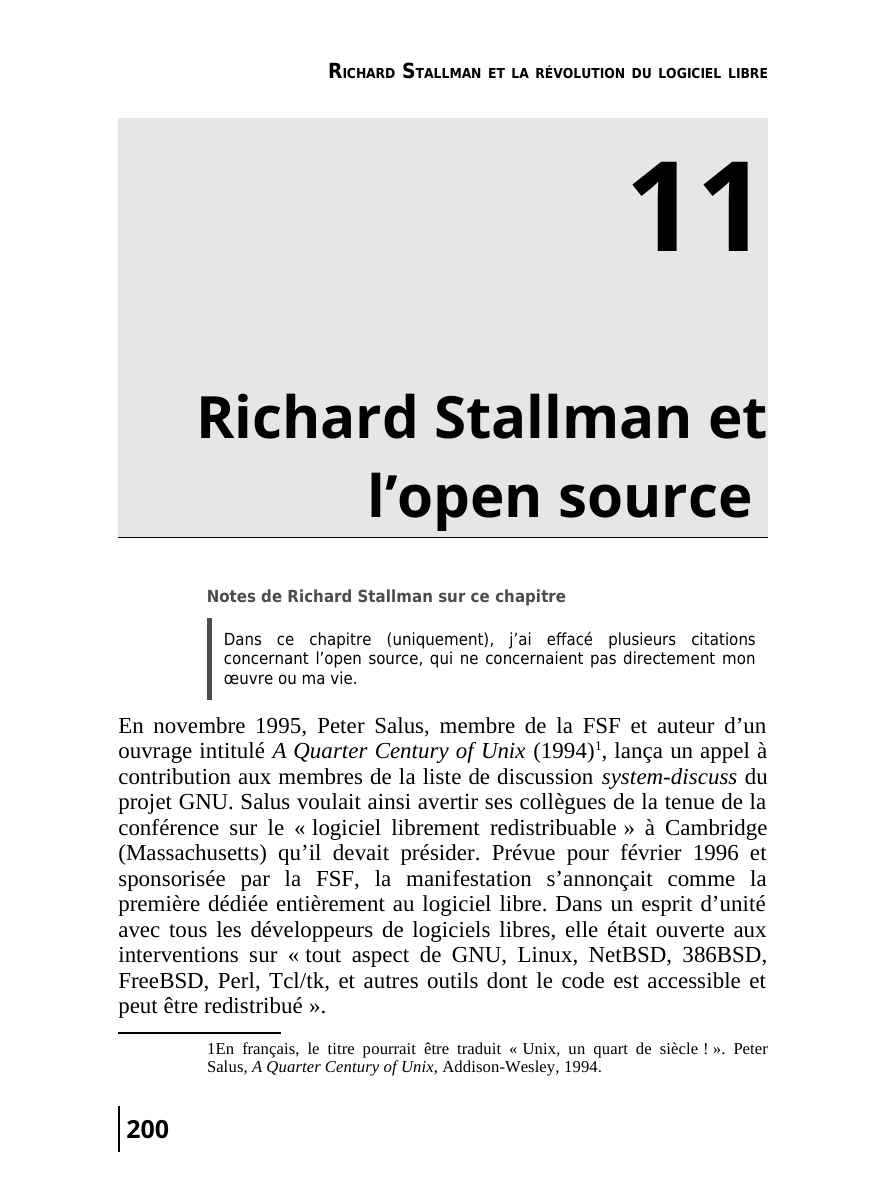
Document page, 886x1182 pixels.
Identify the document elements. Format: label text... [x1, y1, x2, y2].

text En novembre 1995, Peter Salus, membre de la FSF et auteur d’un ouvrage intitulé A Quarter Century of Unix (1994), lança un appel à contribution aux membres de la liste de discussion system-discuss du projet GNU. Salus voulait ainsi avertir ses collègues de la tenue de la conférence sur le « logiciel librement redistribuable » à Cambridge (Massachusetts) qu’il devait présider. Prévue pour février 1996 et sponsorisée par la FSF, la manifestation s’annonçait comme la première dédiée entièrement au logiciel libre. Dans un esprit d’unité avec tous les développeurs de logiciels libres, elle était ouverte aux interventions sur « tout aspect de GNU, Linux, NetBSD, 386BSD, FreeBSD, Perl, Tcl/tk, et autres outils dont le code est accessible et peut être redistribué ». [118, 712, 768, 1019]
subtitle Notes de Richard Stallman sur ce chapitre [207, 587, 768, 606]
text Dans ce chapitre (uniquement), j’ai effacé plusieurs citations concernant l’open source, qui ne concernaient pas directement mon œuvre ou ma vie. [212, 618, 768, 700]
text 11 [118, 118, 768, 288]
subtitle Richard Stallman et l’open source [118, 376, 768, 537]
text En français, le titre pourrait être traduit « Unix, un quart de siècle ! ». Peter Salus, A Quarter Century of Unix, Addison-Wesley, 1994. [207, 1039, 768, 1076]
